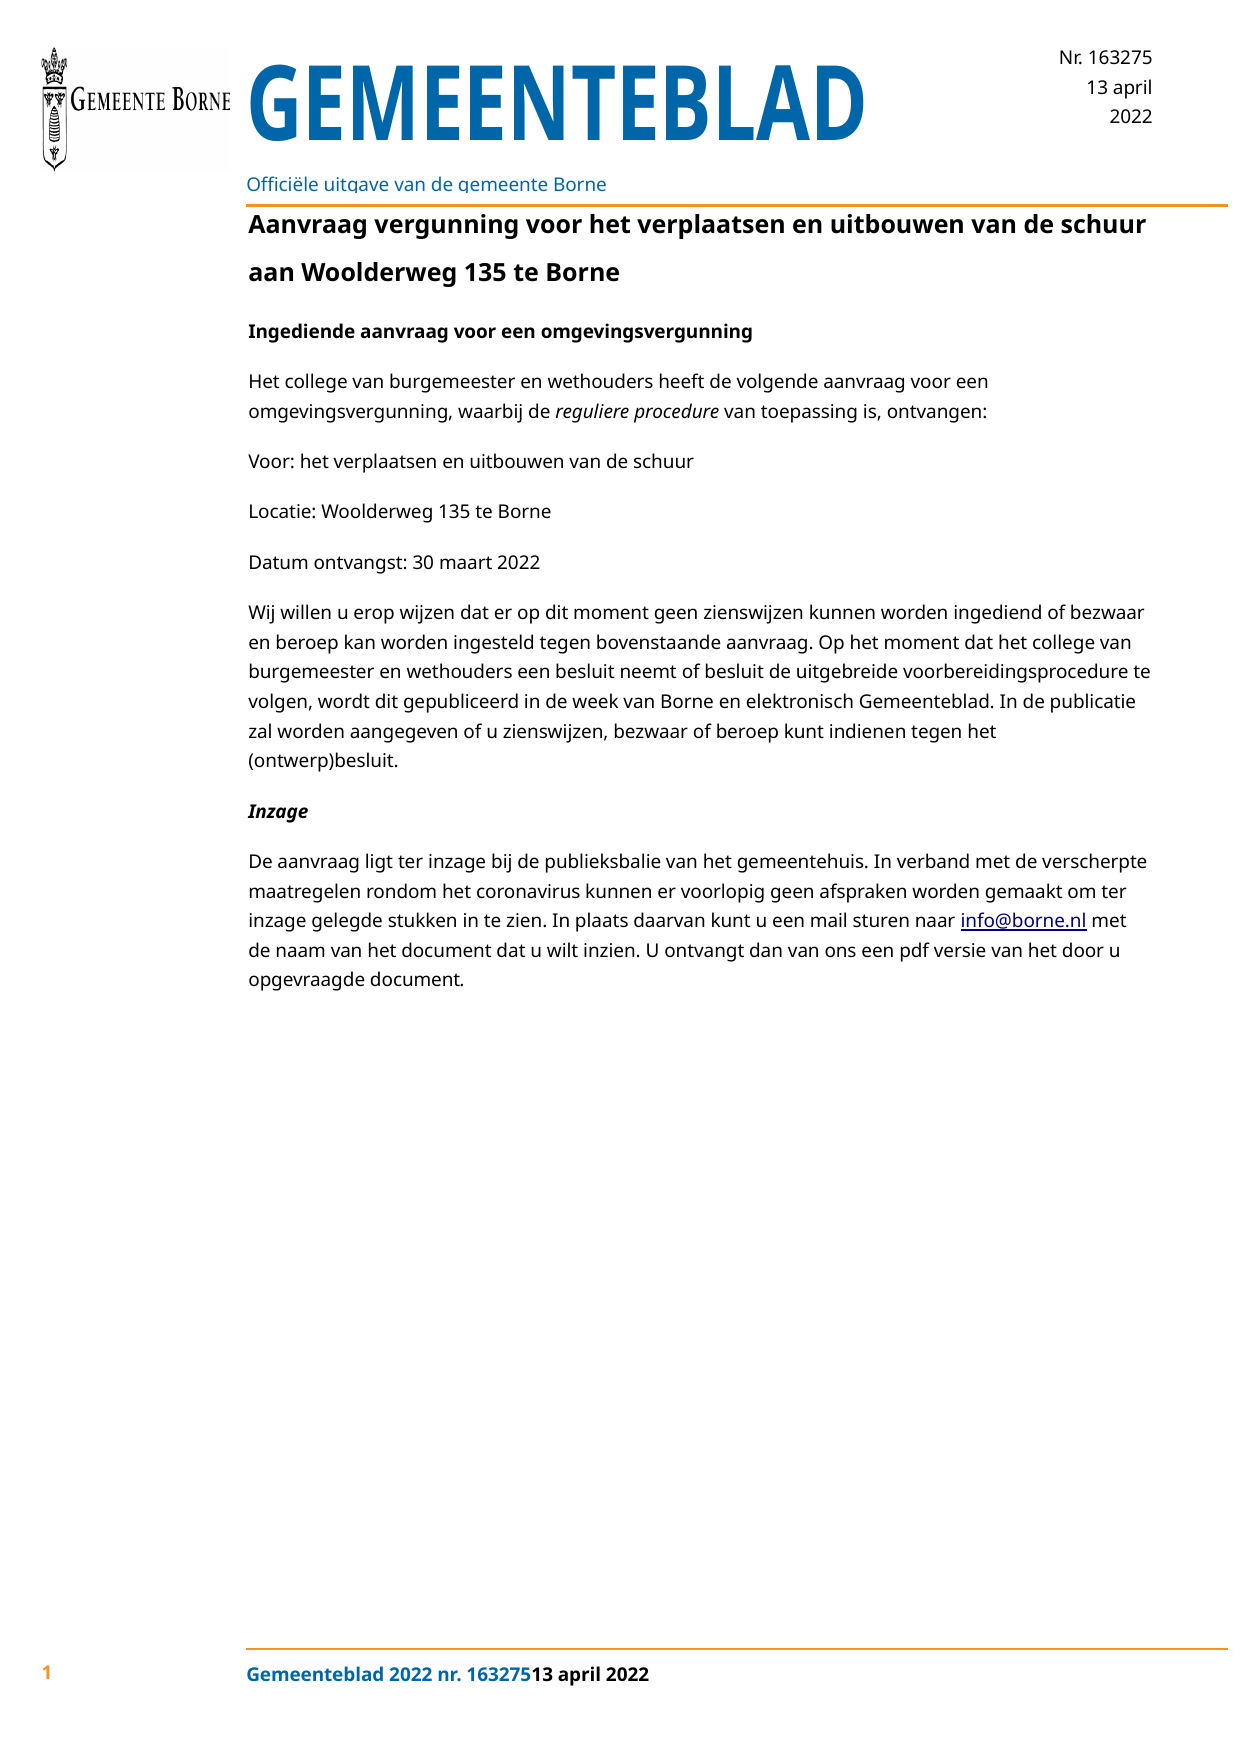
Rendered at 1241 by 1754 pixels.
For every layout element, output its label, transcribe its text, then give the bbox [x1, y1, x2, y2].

text Het college van burgemeester en wethouders heeft de volgende aanvraag voor een omgevingsvergunning, waarbij de reguliere procedure van toepassing is, ontvangen: [248, 368, 1152, 424]
text Aanvraag vergunning voor het verplaatsen en uitbouwen van de schuur aan Woolderweg 135 te Borne [248, 207, 1152, 288]
picture [41, 47, 231, 172]
text Wij willen u erop wijzen dat er op dit moment geen zienswijzen kunnen worden ingediend of bezwaar en beroep kan worden ingesteld tegen bovenstaande aanvraag. Op het moment dat het college van burgemeester en wethouders een besluit neemt of besluit de uitgebreide voorbereidingsprocedure te volgen, wordt dit gepubliceerd in de week van Borne en elektronisch Gemeenteblad. In de publicatie zal worden aangegeven of u zienswijzen, bezwaar of beroep kunt indienen tegen het (ontwerp)besluit. [248, 599, 1152, 773]
text Inzage [248, 798, 1152, 824]
text Voor: het verplaatsen en uitbouwen van de schuur [248, 448, 1152, 474]
text De aanvraag ligt ter inzage bij de publieksbalie van het gemeentehuis. In verband met de verscherpte maatregelen rondom het coronavirus kunnen er voorlopig geen afspraken worden gemaakt om ter inzage gelegde stukken in te zien. In plaats daarvan kunt u een mail sturen naar info@borne.nl met de naam van het document dat u wilt inzien. U ontvangt dan van ons een pdf versie van het door u opgevraagde document. [248, 848, 1152, 992]
text Datum ontvangst: 30 maart 2022 [248, 549, 1152, 575]
text Locatie: Woolderweg 135 te Borne [248, 499, 1152, 524]
text Ingediende aanvraag voor een omgevingsvergunning [248, 318, 1152, 344]
